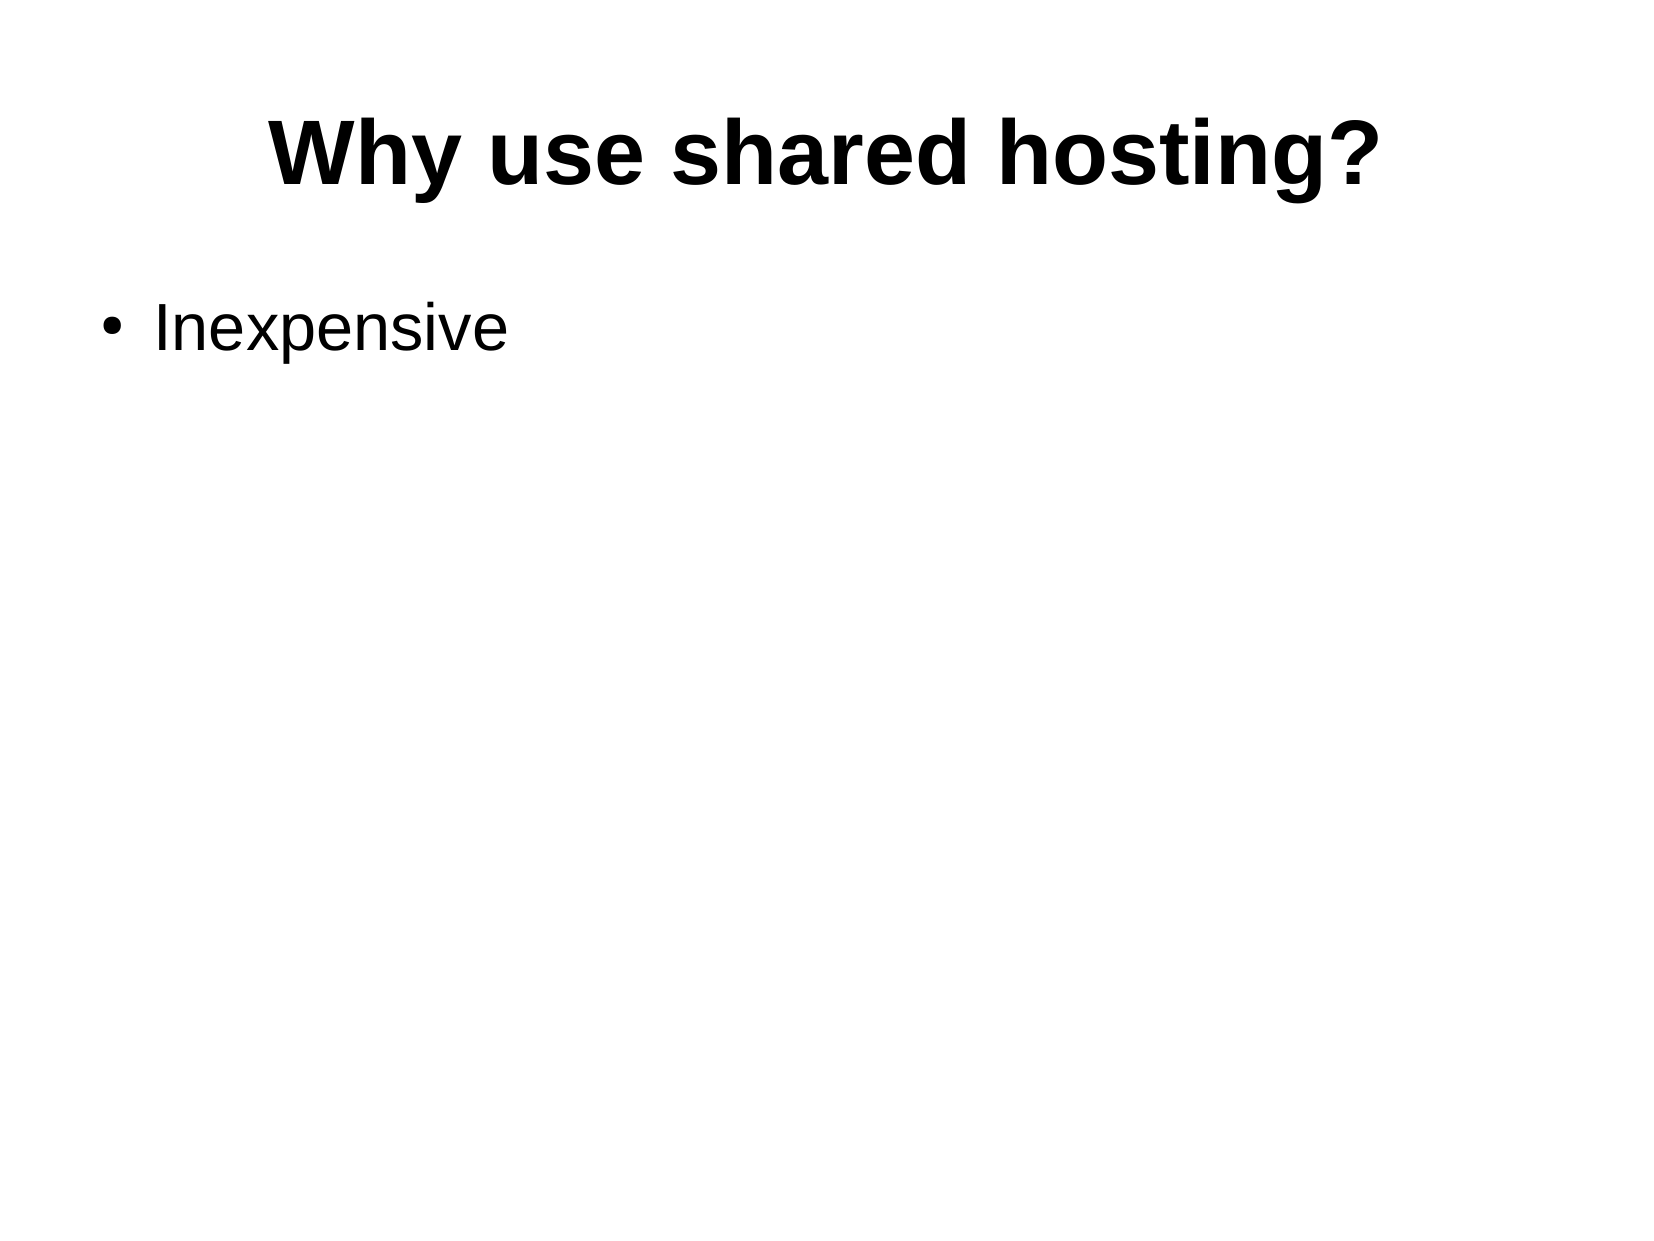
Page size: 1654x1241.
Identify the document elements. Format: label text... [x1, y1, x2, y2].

list Inexpensive [82, 290, 1538, 1010]
title Why use shared hosting? [82, 49, 1571, 257]
